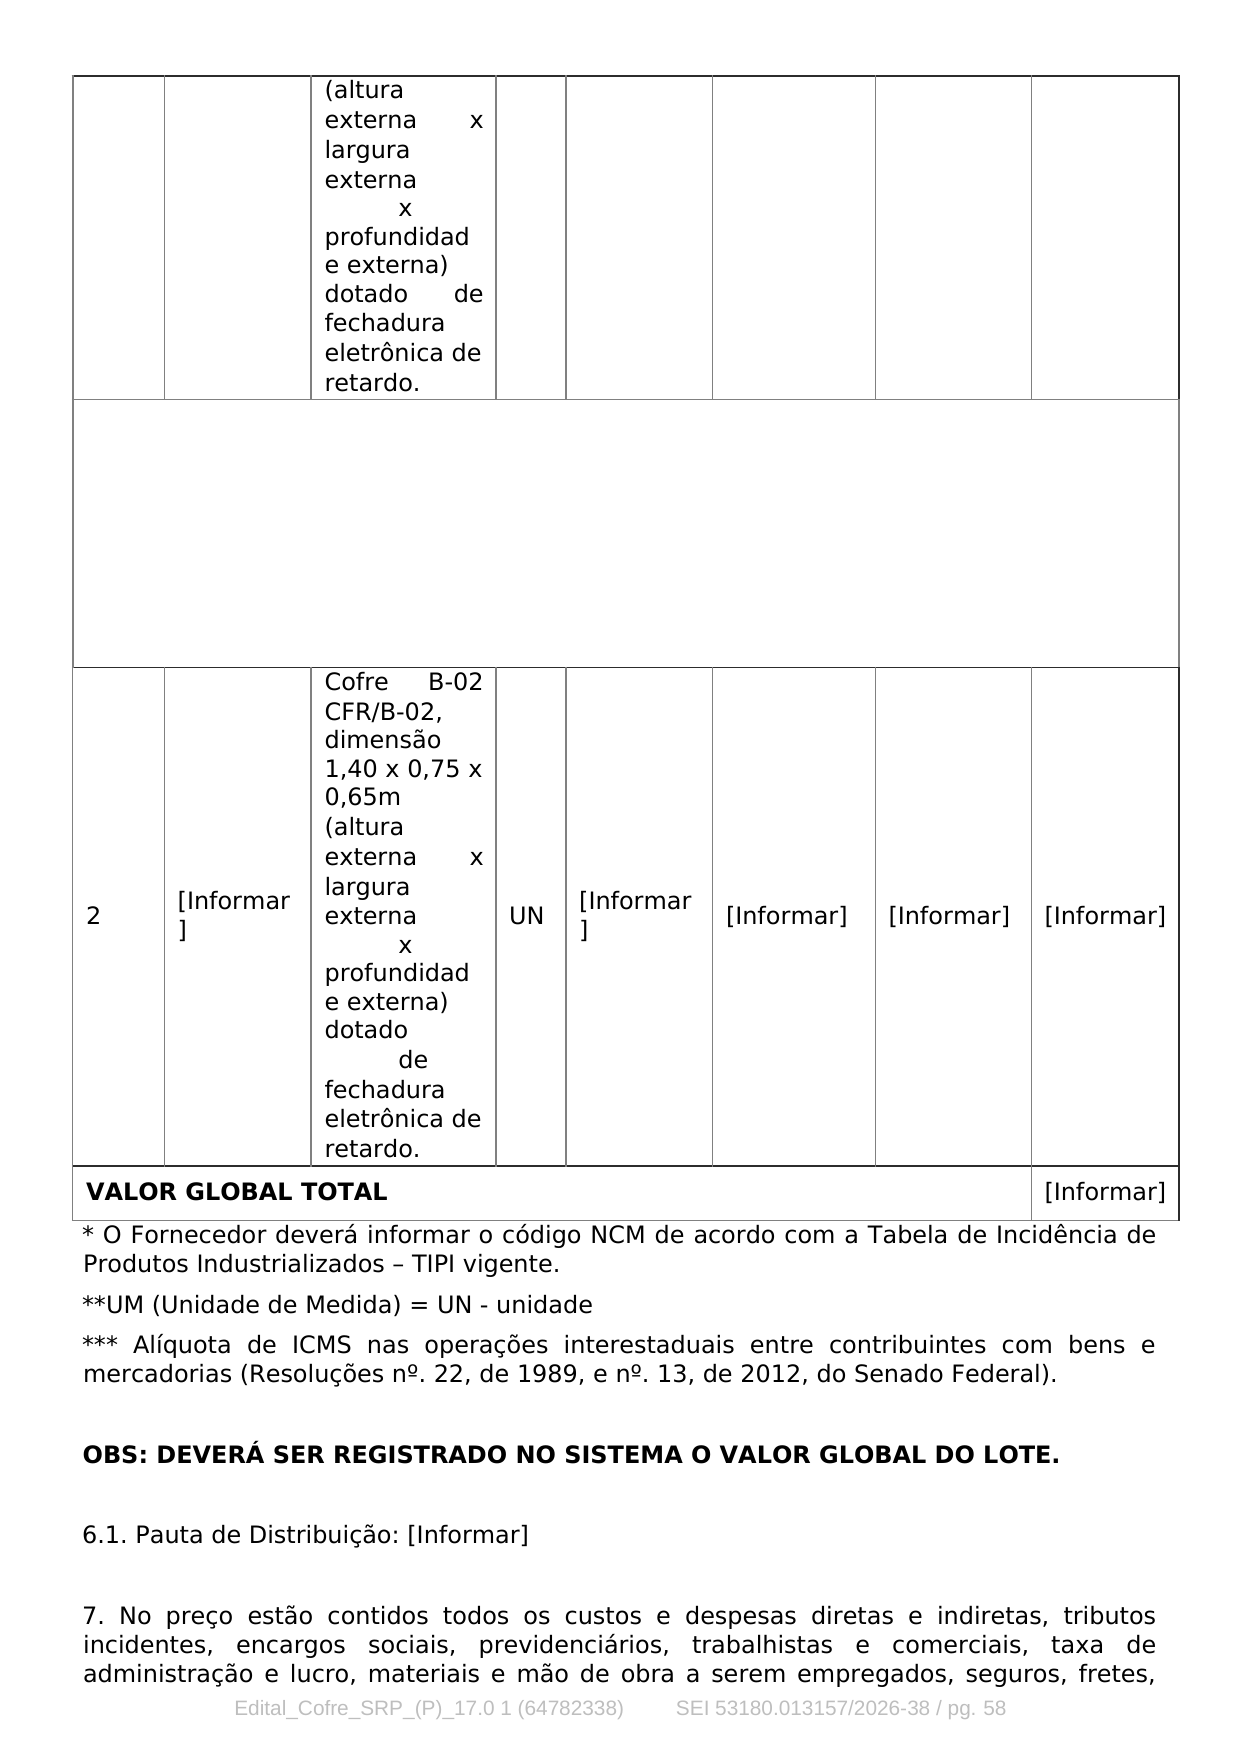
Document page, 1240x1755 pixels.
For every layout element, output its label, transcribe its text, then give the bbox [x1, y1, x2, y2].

table_cell [Informar] [165, 668, 310, 1165]
text 7. No preço estão contidos todos os custos e despesas diretas e indiretas, tributos incidentes, encargos sociais, previdenciários, trabalhistas e comerciais, taxa de administração e lucro, materiais e mão de obra a serem empregados, seguros, fretes, [82, 1602, 1157, 1688]
table_cell 2 [73, 668, 164, 1165]
text OBS: DEVERÁ SER REGISTRADO NO SISTEMA O VALOR GLOBAL DO LOTE. [82, 1441, 1157, 1469]
table_cell [74, 400, 1178, 667]
text **UM (Unidade de Medida) = UN - unidade [82, 1291, 1157, 1319]
table_cell [165, 77, 310, 399]
table_cell VALOR GLOBAL TOTAL [73, 1167, 1031, 1220]
table_cell [713, 77, 875, 399]
table_cell Cofre B-02 CFR/B-02, dimensão 1,40 x 0,75 x 0,65m (altura externa x largura externa x profundidade externa) dotado de fechadura eletrônica de retardo. [312, 668, 495, 1165]
table_cell UN [497, 668, 565, 1165]
table_cell [497, 77, 565, 399]
table_cell [Informar] [713, 668, 875, 1165]
table_cell [876, 77, 1031, 399]
table_cell [Informar] [1032, 668, 1178, 1165]
table_cell [1032, 77, 1178, 399]
text * O Fornecedor deverá informar o código NCM de acordo com a Tabela de Incidência de Produtos Industrializados – TIPI vigente. [82, 1221, 1157, 1278]
table_cell [Informar] [1032, 1167, 1178, 1220]
table_cell [Informar] [567, 668, 712, 1165]
text *** Alíquota de ICMS nas operações interestaduais entre contribuintes com bens e mercadorias (Resoluções nº. 22, de 1989, e nº. 13, de 2012, do Senado Federal). [82, 1331, 1157, 1388]
table_cell [567, 77, 712, 399]
table_cell (altura externa x largura externa x profundidade externa) dotado de fechadura eletrônica de retardo. [312, 77, 495, 399]
table_cell [Informar] [876, 668, 1031, 1165]
table_cell [74, 77, 164, 399]
text 6.1. Pauta de Distribuição: [Informar] [82, 1521, 1157, 1549]
